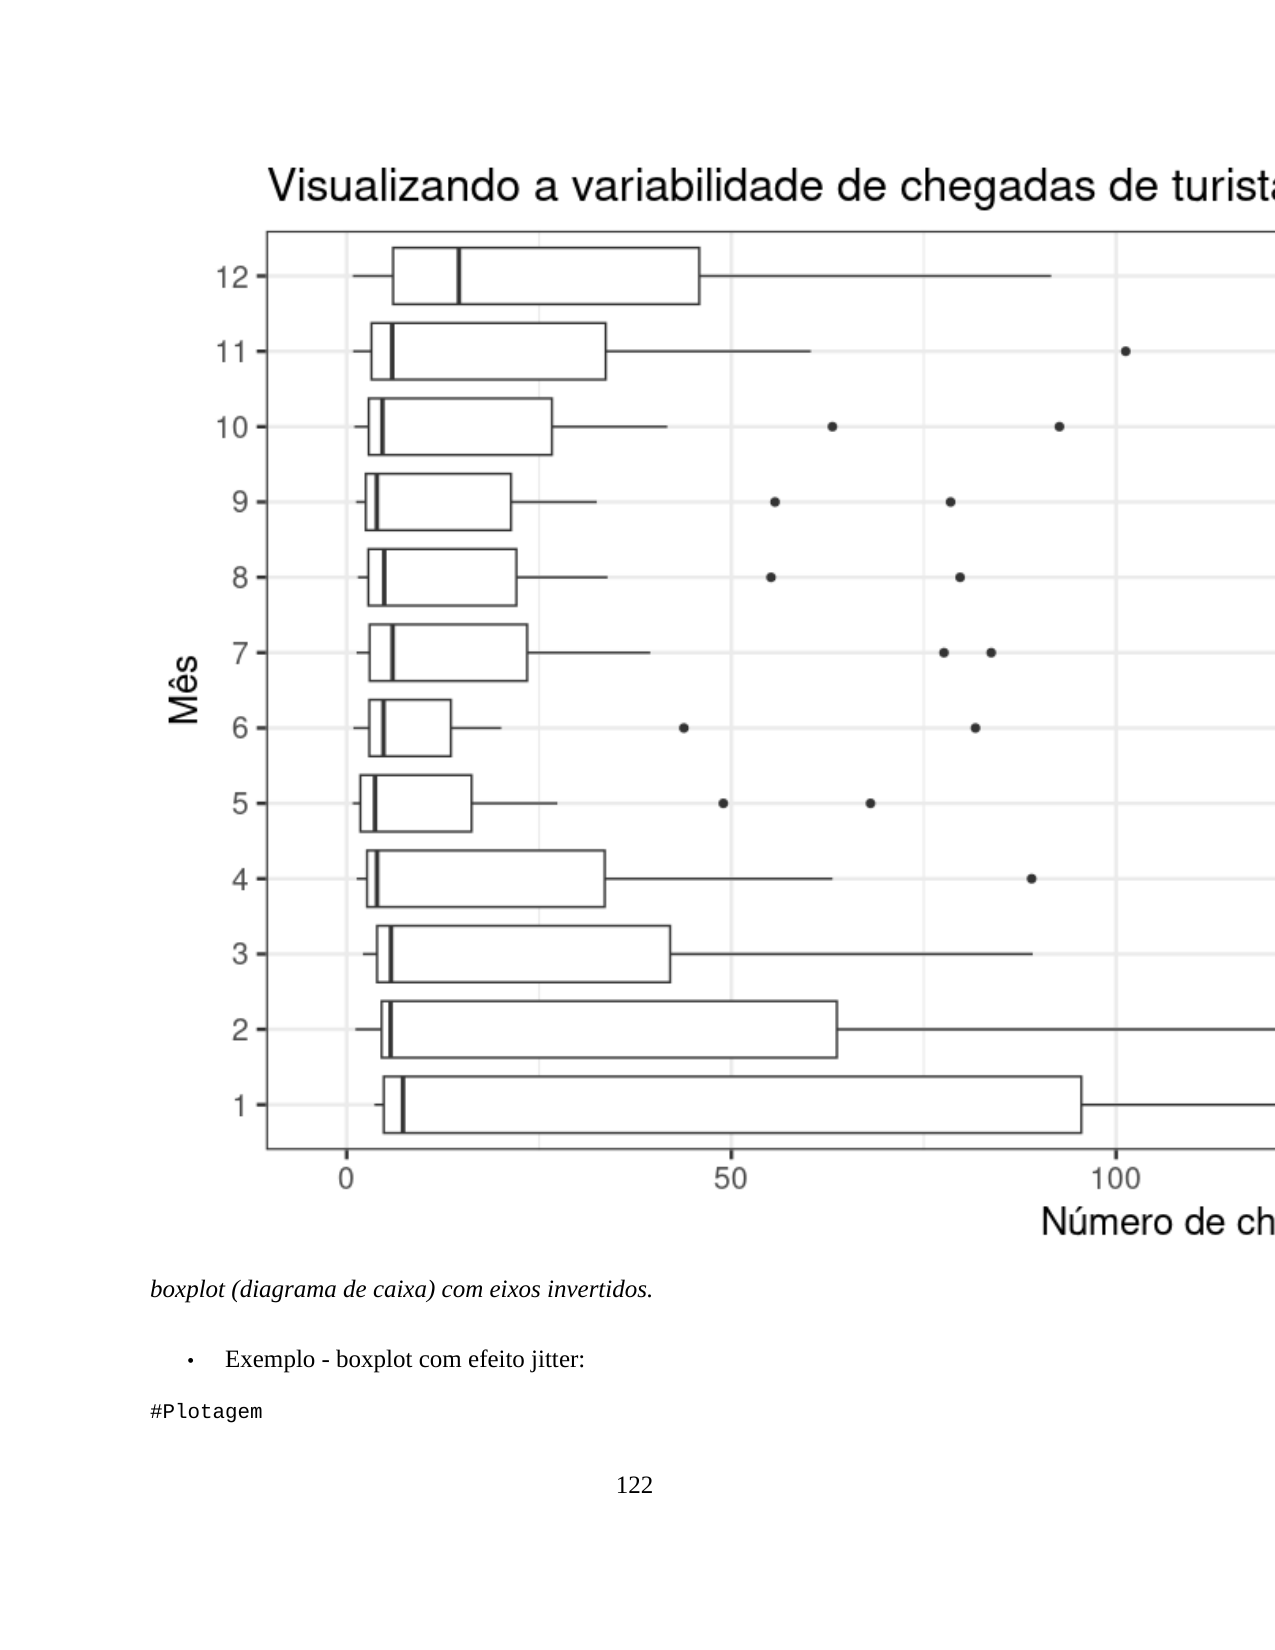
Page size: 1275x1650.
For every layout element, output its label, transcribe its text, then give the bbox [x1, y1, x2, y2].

list Exemplo - boxplot com efeito jitter: [187, 1344, 1125, 1402]
text #Plotagem [150, 1402, 1125, 1425]
picture [150, 150, 1275, 1262]
text boxplot (diagrama de caixa) com eixos invertidos. [150, 1274, 1125, 1303]
